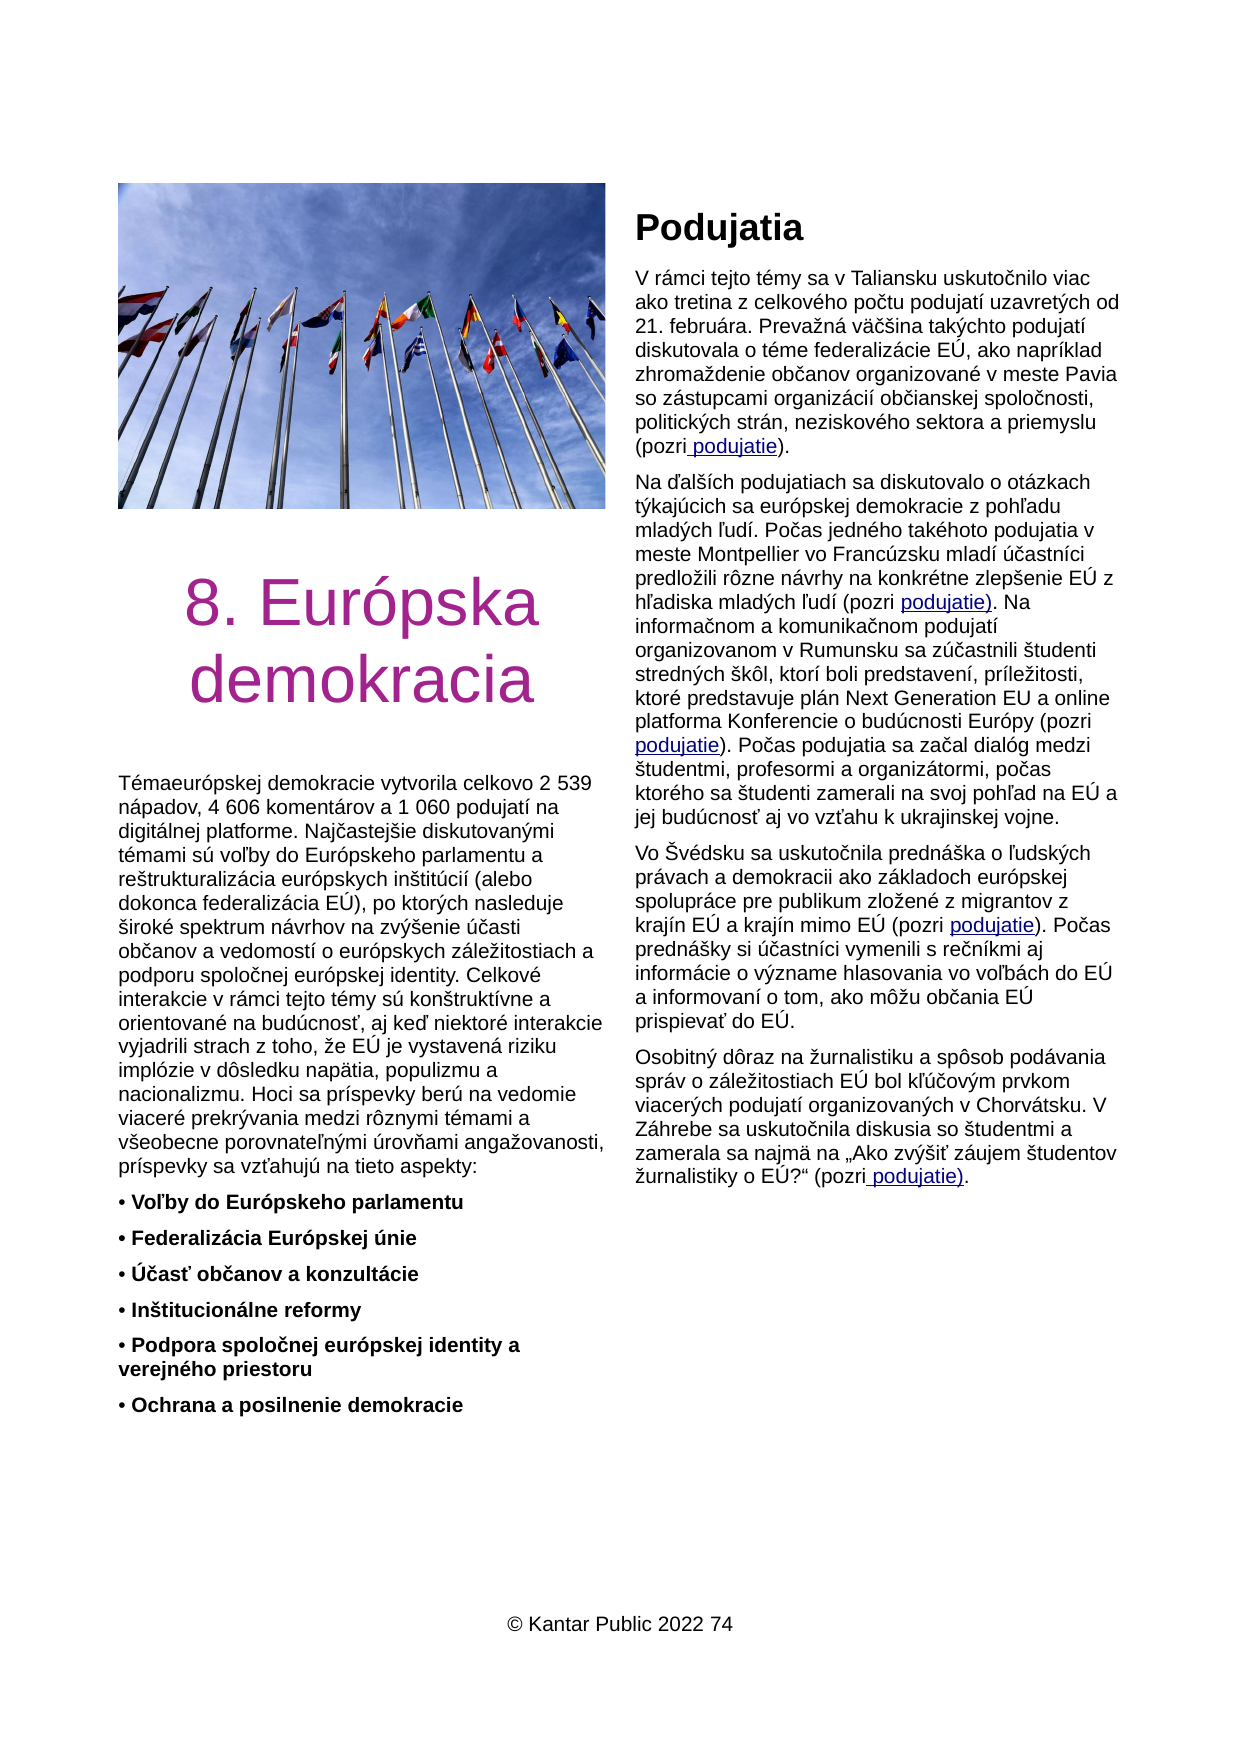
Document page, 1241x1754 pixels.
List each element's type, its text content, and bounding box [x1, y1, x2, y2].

subtitle 8. Európska demokracia [118, 563, 605, 717]
text Na ďalších podujatiach sa diskutovalo o otázkach týkajúcich sa európskej demokracie z pohľadu mladých ľudí. Počas jedného takéhoto podujatia v meste Montpellier vo Francúzsku mladí účastníci predložili rôzne návrhy na konkrétne zlepšenie EÚ z hľadiska mladých ľudí (pozri podujatie). Na informačnom a komunikačnom podujatí organizovanom v Rumunsku sa zúčastnili študenti stredných škôl, ktorí boli predstavení, príležitosti, ktoré predstavuje plán Next Generation EU a online platforma Konferencie o budúcnosti Európy (pozri podujatie). Počas podujatia sa začal dialóg medzi študentmi, profesormi a organizátormi, počas ktorého sa študenti zamerali na svoj pohľad na EÚ a jej budúcnosť aj vo vzťahu k ukrajinskej vojne. [635, 470, 1122, 829]
text Osobitný dôraz na žurnalistiku a spôsob podávania správ o záležitostiach EÚ bol kľúčovým prvkom viacerých podujatí organizovaných v Chorvátsku. V Záhrebe sa uskutočnila diskusia so študentmi a zamerala sa najmä na „Ako zvýšiť záujem študentov žurnalistiky o EÚ?“ (pozri podujatie). [635, 1044, 1122, 1188]
text • Voľby do Európskeho parlamentu [118, 1190, 605, 1214]
picture [118, 183, 606, 509]
text • Federalizácia Európskej únie [118, 1226, 605, 1250]
text Vo Švédsku sa uskutočnila prednáška o ľudských právach a demokracii ako základoch európskej spolupráce pre publikum zložené z migrantov z krajín EÚ a krajín mimo EÚ (pozri podujatie). Počas prednášky si účastníci vymenili s rečníkmi aj informácie o význame hlasovania vo voľbách do EÚ a informovaní o tom, ako môžu občania EÚ prispievať do EÚ. [635, 841, 1122, 1033]
text Témaeurópskej demokracie vytvorila celkovo 2 539 nápadov, 4 606 komentárov a 1 060 podujatí na digitálnej platforme. Najčastejšie diskutovanými témami sú voľby do Európskeho parlamentu a reštrukturalizácia európskych inštitúcií (alebo dokonca federalizácia EÚ), po ktorých nasleduje široké spektrum návrhov na zvýšenie účasti občanov a vedomostí o európskych záležitostiach a podporu spoločnej európskej identity. Celkové interakcie v rámci tejto témy sú konštruktívne a orientované na budúcnosť, aj keď niektoré interakcie vyjadrili strach z toho, že EÚ je vystavená riziku implózie v dôsledku napätia, populizmu a nacionalizmu. Hoci sa príspevky berú na vedomie viaceré prekrývania medzi rôznymi témami a všeobecne porovnateľnými úrovňami angažovanosti, príspevky sa vzťahujú na tieto aspekty: [118, 771, 605, 1178]
subtitle Podujatia [635, 205, 1122, 248]
text • Účasť občanov a konzultácie [118, 1262, 605, 1286]
text • Inštitucionálne reformy [118, 1297, 605, 1321]
text • Podpora spoločnej európskej identity a verejného priestoru [118, 1333, 605, 1381]
text V rámci tejto témy sa v Taliansku uskutočnilo viac ako tretina z celkového počtu podujatí uzavretých od 21. februára. Prevažná väčšina takýchto podujatí diskutovala o téme federalizácie EÚ, ako napríklad zhromaždenie občanov organizované v meste Pavia so zástupcami organizácií občianskej spoločnosti, politických strán, neziskového sektora a priemyslu (pozri podujatie). [635, 266, 1122, 458]
text • Ochrana a posilnenie demokracie [118, 1393, 605, 1417]
